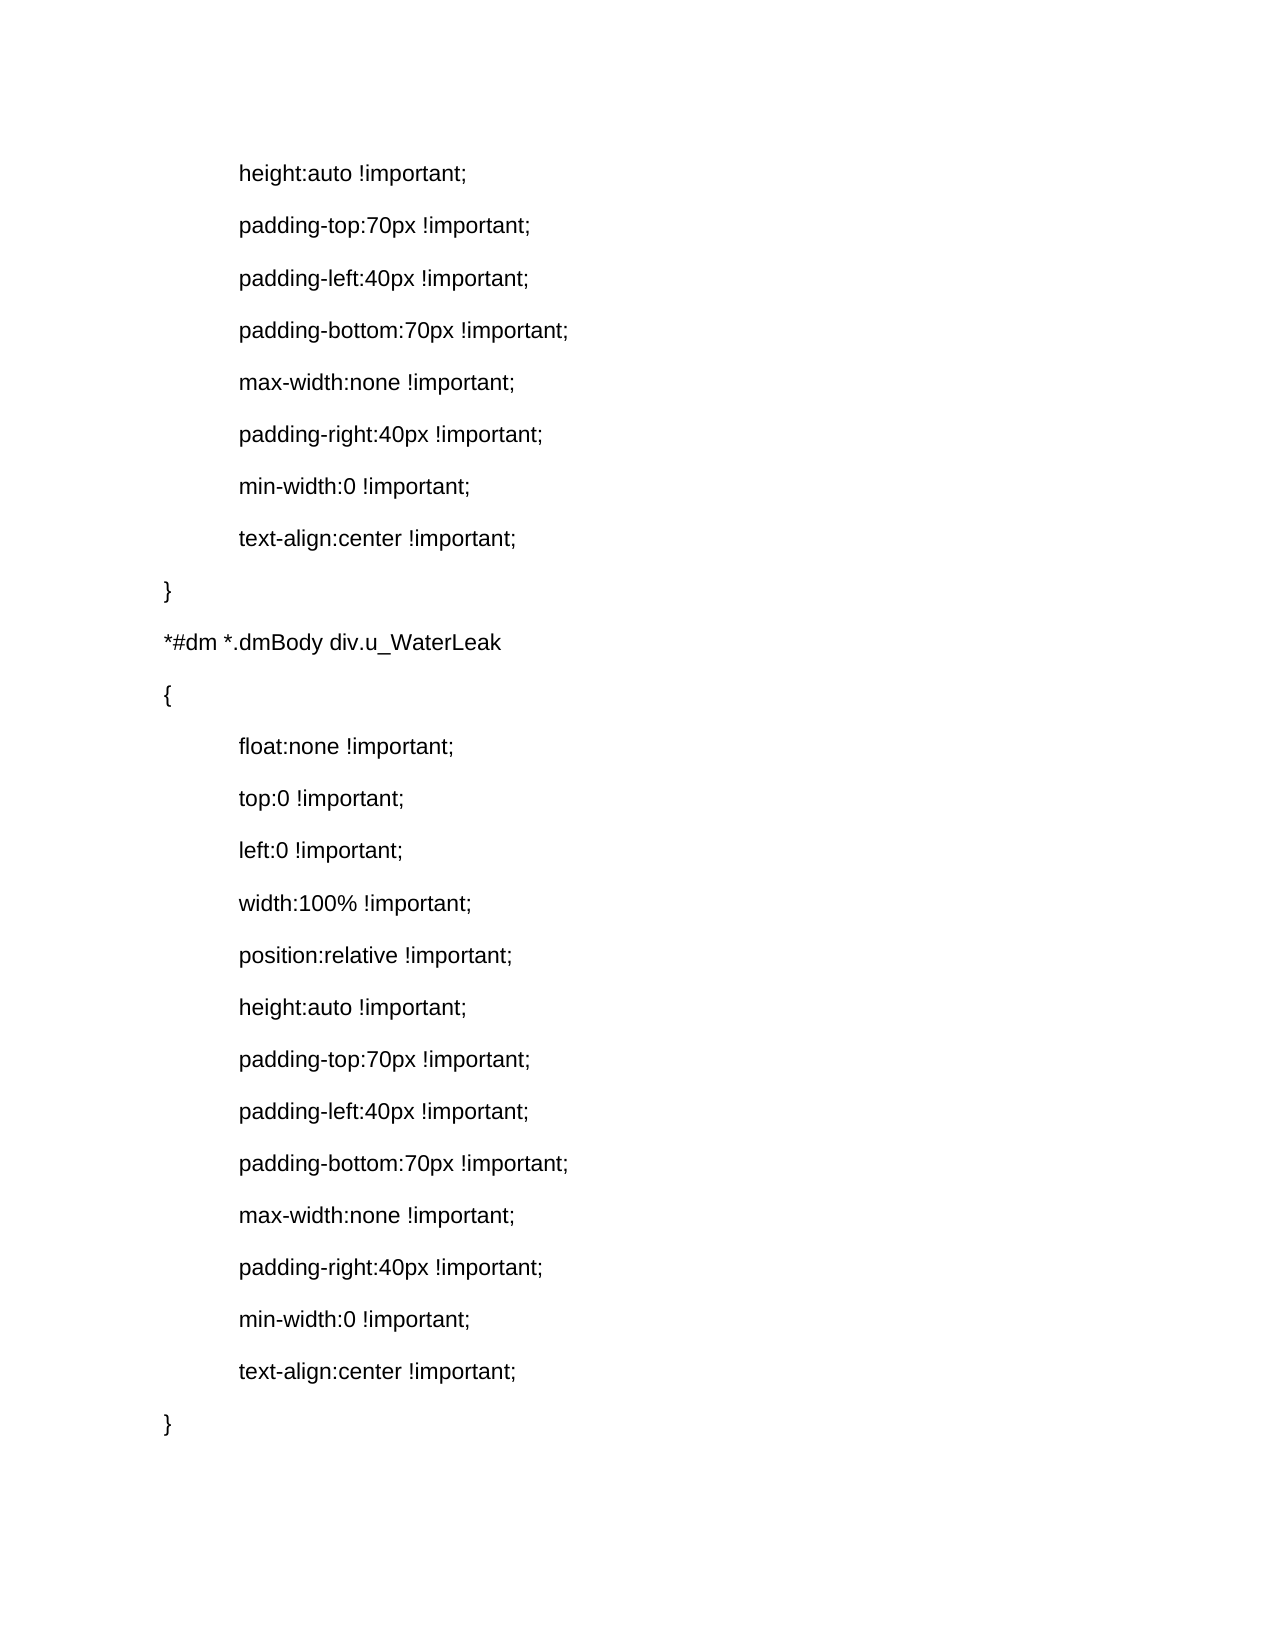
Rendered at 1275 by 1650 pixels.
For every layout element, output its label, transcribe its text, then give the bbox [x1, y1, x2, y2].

table_cell padding-left:40px !important; [153, 1088, 1125, 1139]
table_cell padding-right:40px !important; [153, 1244, 1125, 1296]
table_cell padding-left:40px !important; [153, 254, 1125, 306]
table_cell } [153, 1400, 1125, 1452]
table_cell max-width:none !important; [153, 358, 1125, 410]
table_cell *#dm *.dmBody div.u_WaterLeak [153, 619, 1125, 671]
table_cell top:0 !important; [153, 775, 1125, 827]
table_cell height:auto !important; [153, 150, 1125, 202]
table_cell } [153, 567, 1125, 619]
table_cell text-align:center !important; [153, 1348, 1125, 1400]
table_cell text-align:center !important; [153, 515, 1125, 567]
table_cell { [153, 671, 1125, 723]
table_cell padding-top:70px !important; [153, 1035, 1125, 1087]
table_cell min-width:0 !important; [153, 1296, 1125, 1348]
table_cell min-width:0 !important; [153, 463, 1125, 514]
table_cell max-width:none !important; [153, 1192, 1125, 1244]
table_cell height:auto !important; [153, 983, 1125, 1035]
table_cell padding-top:70px !important; [153, 202, 1125, 254]
table_cell padding-bottom:70px !important; [153, 306, 1125, 358]
table_cell width:100% !important; [153, 879, 1125, 931]
table_cell padding-right:40px !important; [153, 410, 1125, 462]
table_cell padding-bottom:70px !important; [153, 1140, 1125, 1192]
table_cell left:0 !important; [153, 827, 1125, 879]
table_cell float:none !important; [153, 723, 1125, 775]
table_cell position:relative !important; [153, 931, 1125, 983]
